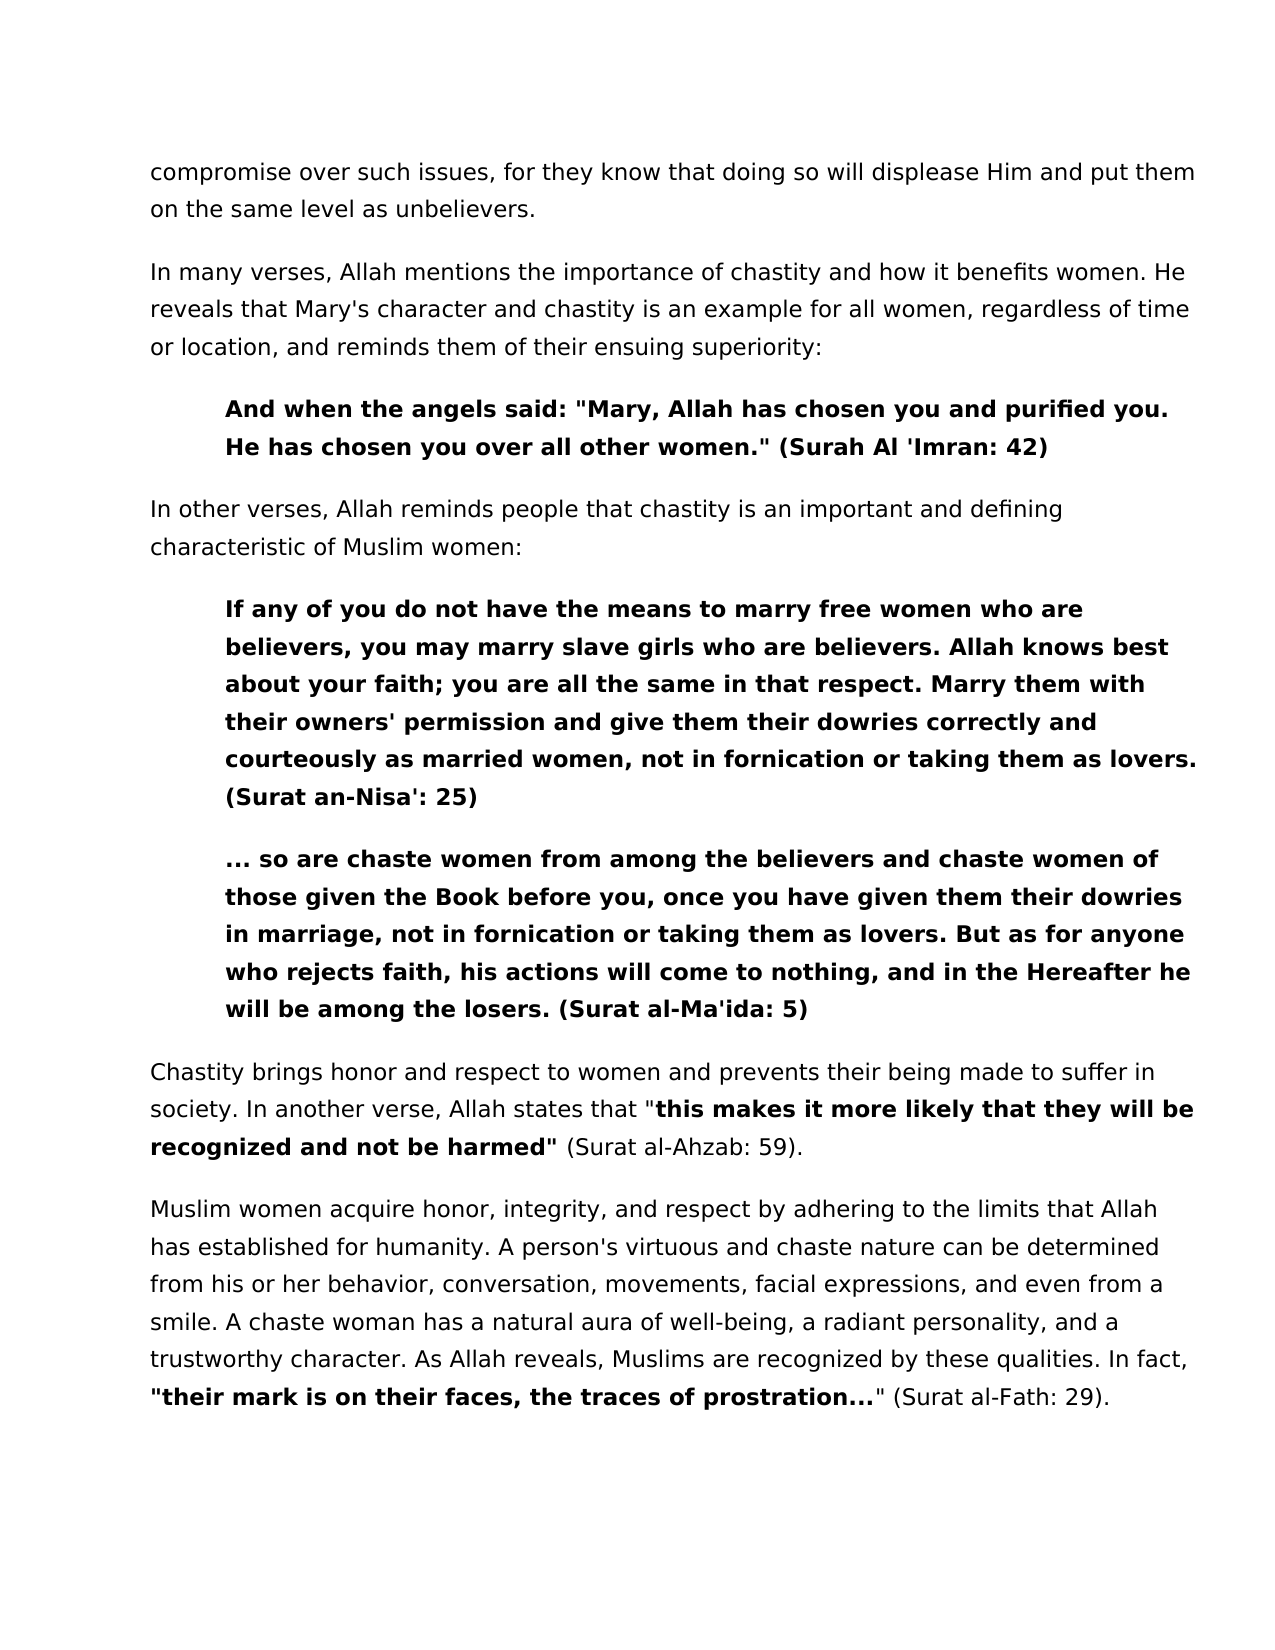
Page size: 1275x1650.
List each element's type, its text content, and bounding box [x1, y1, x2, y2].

text In other verses, Allah reminds people that chastity is an important and defining characteristic of Muslim women: [150, 487, 1200, 562]
text Muslim women acquire honor, integrity, and respect by adhering to the limits that Allah has established for humanity. A person's virtuous and chaste nature can be determined from his or her behavior, conversation, movements, facial expressions, and even from a smile. A chaste woman has a natural aura of well-being, a radiant personality, and a trustworthy character. As Allah reveals, Muslims are recognized by these qualities. In fact, "their mark is on their faces, the traces of prostration..." (Surat al-Fath: 29). [150, 1187, 1200, 1412]
text If any of you do not have the means to marry free women who are believers, you may marry slave girls who are believers. Allah knows best about your faith; you are all the same in that respect. Marry them with their owners' permission and give them their dowries correctly and courteously as married women, not in fornication or taking them as lovers. (Surat an-Nisa': 25) [225, 587, 1200, 812]
text In many verses, Allah mentions the importance of chastity and how it benefits women. He reveals that Mary's character and chastity is an example for all women, regardless of time or location, and reminds them of their ensuing superiority: [150, 250, 1200, 362]
text Chastity brings honor and respect to women and prevents their being made to suffer in society. In another verse, Allah states that "this makes it more likely that they will be recognized and not be harmed" (Surat al-Ahzab: 59). [150, 1050, 1200, 1162]
text compromise over such issues, for they know that doing so will displease Him and put them on the same level as unbelievers. [150, 150, 1200, 225]
text ... so are chaste women from among the believers and chaste women of those given the Book before you, once you have given them their dowries in marriage, not in fornication or taking them as lovers. But as for anyone who rejects faith, his actions will come to nothing, and in the Hereafter he will be among the losers. (Surat al-Ma'ida: 5) [225, 837, 1200, 1025]
text And when the angels said: "Mary, Allah has chosen you and purified you. He has chosen you over all other women." (Surah Al 'Imran: 42) [225, 387, 1200, 462]
